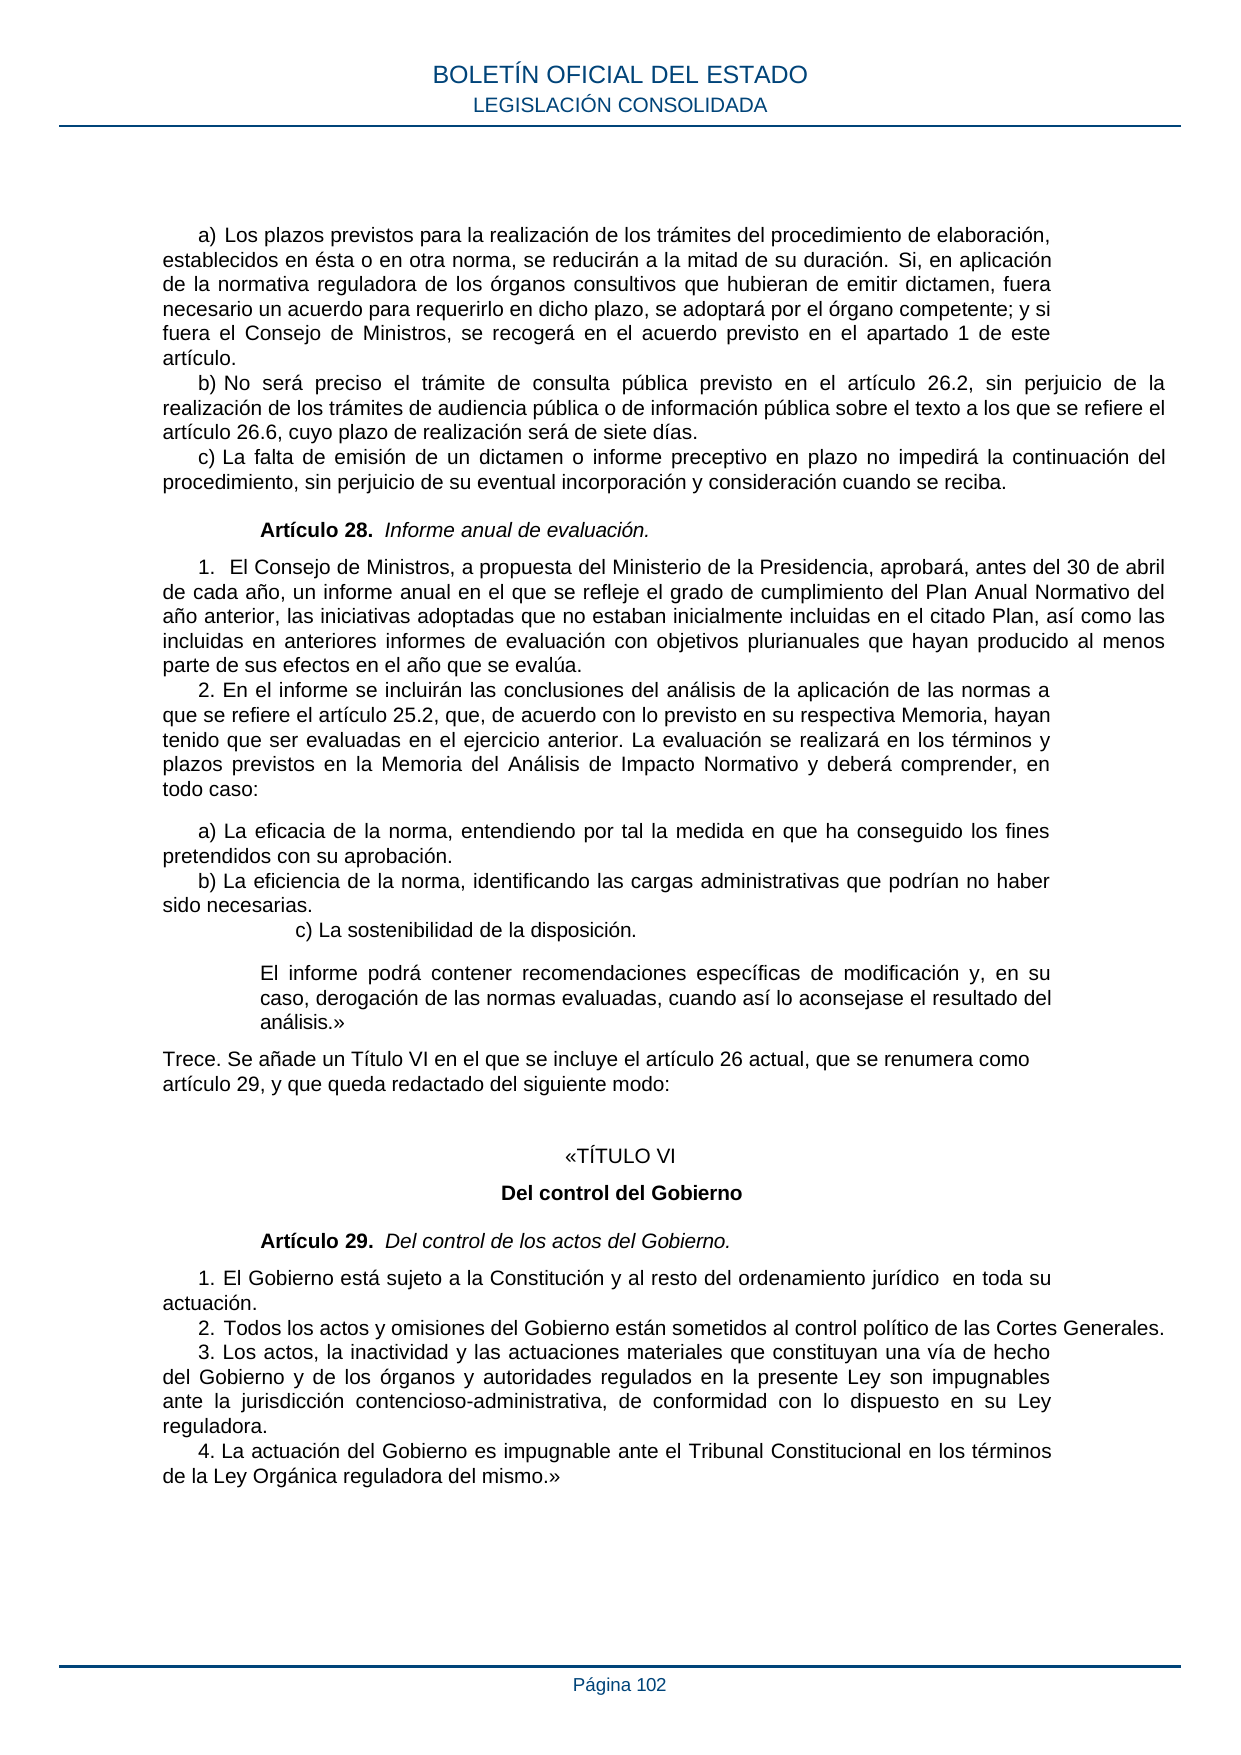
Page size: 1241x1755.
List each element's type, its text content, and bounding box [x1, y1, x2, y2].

text Artículo 29. Del control de los actos del Gobierno. [162, 1229, 733, 1253]
text El informe podrá contener recomendaciones específicas de modificación y, en su caso, derogación de las normas evaluadas, cuando así lo aconsejase el resultado del análisis.» [260, 961, 1052, 1034]
list El Gobierno está sujeto a la Constitución y al resto del ordenamiento jurídico en toda su actuación. [162, 1266, 1052, 1314]
list La sostenibilidad de la disposición. [295, 918, 1167, 942]
text «TÍTULO VI [367, 1144, 874, 1168]
list El Consejo de Ministros, a propuesta del Ministerio de la Presidencia, aprobará, antes del 30 de abril de cada año, un informe anual en el que se refleje el grado de cumplimiento del Plan Anual Normativo del año anterior, las iniciativas adoptadas que no estaban inicialmente incluidas en el citado Plan, así como las incluidas en anteriores informes de evaluación con objetivos plurianuales que hayan producido al menos parte de sus efectos en el año que se evalúa. [162, 555, 1167, 677]
list La eficiencia de la norma, identificando las cargas administrativas que podrían no haber sido necesarias. [162, 869, 1052, 917]
list La actuación del Gobierno es impugnable ante el Tribunal Constitucional en los términos de la Ley Orgánica reguladora del mismo.» [162, 1439, 1052, 1487]
list La falta de emisión de un dictamen o informe preceptivo en plazo no impedirá la continuación del procedimiento, sin perjuicio de su eventual incorporación y consideración cuando se reciba. [162, 445, 1167, 493]
list Los plazos previstos para la realización de los trámites del procedimiento de elaboración, establecidos en ésta o en otra norma, se reducirán a la mitad de su duración. Si, en aplicación de la normativa reguladora de los órganos consultivos que hubieran de emitir dictamen, fuera necesario un acuerdo para requerirlo en dicho plazo, se adoptará por el órgano competente; y si fuera el Consejo de Ministros, se recogerá en el acuerdo previsto en el apartado 1 de este artículo. [162, 223, 1052, 370]
text Artículo 28. Informe anual de evaluación. [260, 518, 1167, 542]
subtitle Del control del Gobierno [162, 1181, 742, 1204]
list Los actos, la inactividad y las actuaciones materiales que constituyan una vía de hecho del Gobierno y de los órganos y autoridades regulados en la presente Ley son impugnables ante la jurisdicción contencioso-administrativa, de conformidad con lo dispuesto en su Ley reguladora. [162, 1340, 1052, 1438]
list La eficacia de la norma, entendiendo por tal la medida en que ha conseguido los fines pretendidos con su aprobación. [162, 819, 1052, 868]
text Trece. Se añade un Título VI en el que se incluye el artículo 26 actual, que se renumera como artículo 29, y que queda redactado del siguiente modo: [162, 1047, 1052, 1096]
list En el informe se incluirán las conclusiones del análisis de la aplicación de las normas a que se refiere el artículo 25.2, que, de acuerdo con lo previsto en su respectiva Memoria, hayan tenido que ser evaluadas en el ejercicio anterior. La evaluación se realizará en los términos y plazos previstos en la Memoria del Análisis de Impacto Normativo y deberá comprender, en todo caso: [162, 678, 1052, 801]
list No será preciso el trámite de consulta pública previsto en el artículo 26.2, sin perjuicio de la realización de los trámites de audiencia pública o de información pública sobre el texto a los que se refiere el artículo 26.6, cuyo plazo de realización será de siete días. [162, 371, 1167, 444]
list Todos los actos y omisiones del Gobierno están sometidos al control político de las Cortes Generales. [162, 1315, 1167, 1339]
